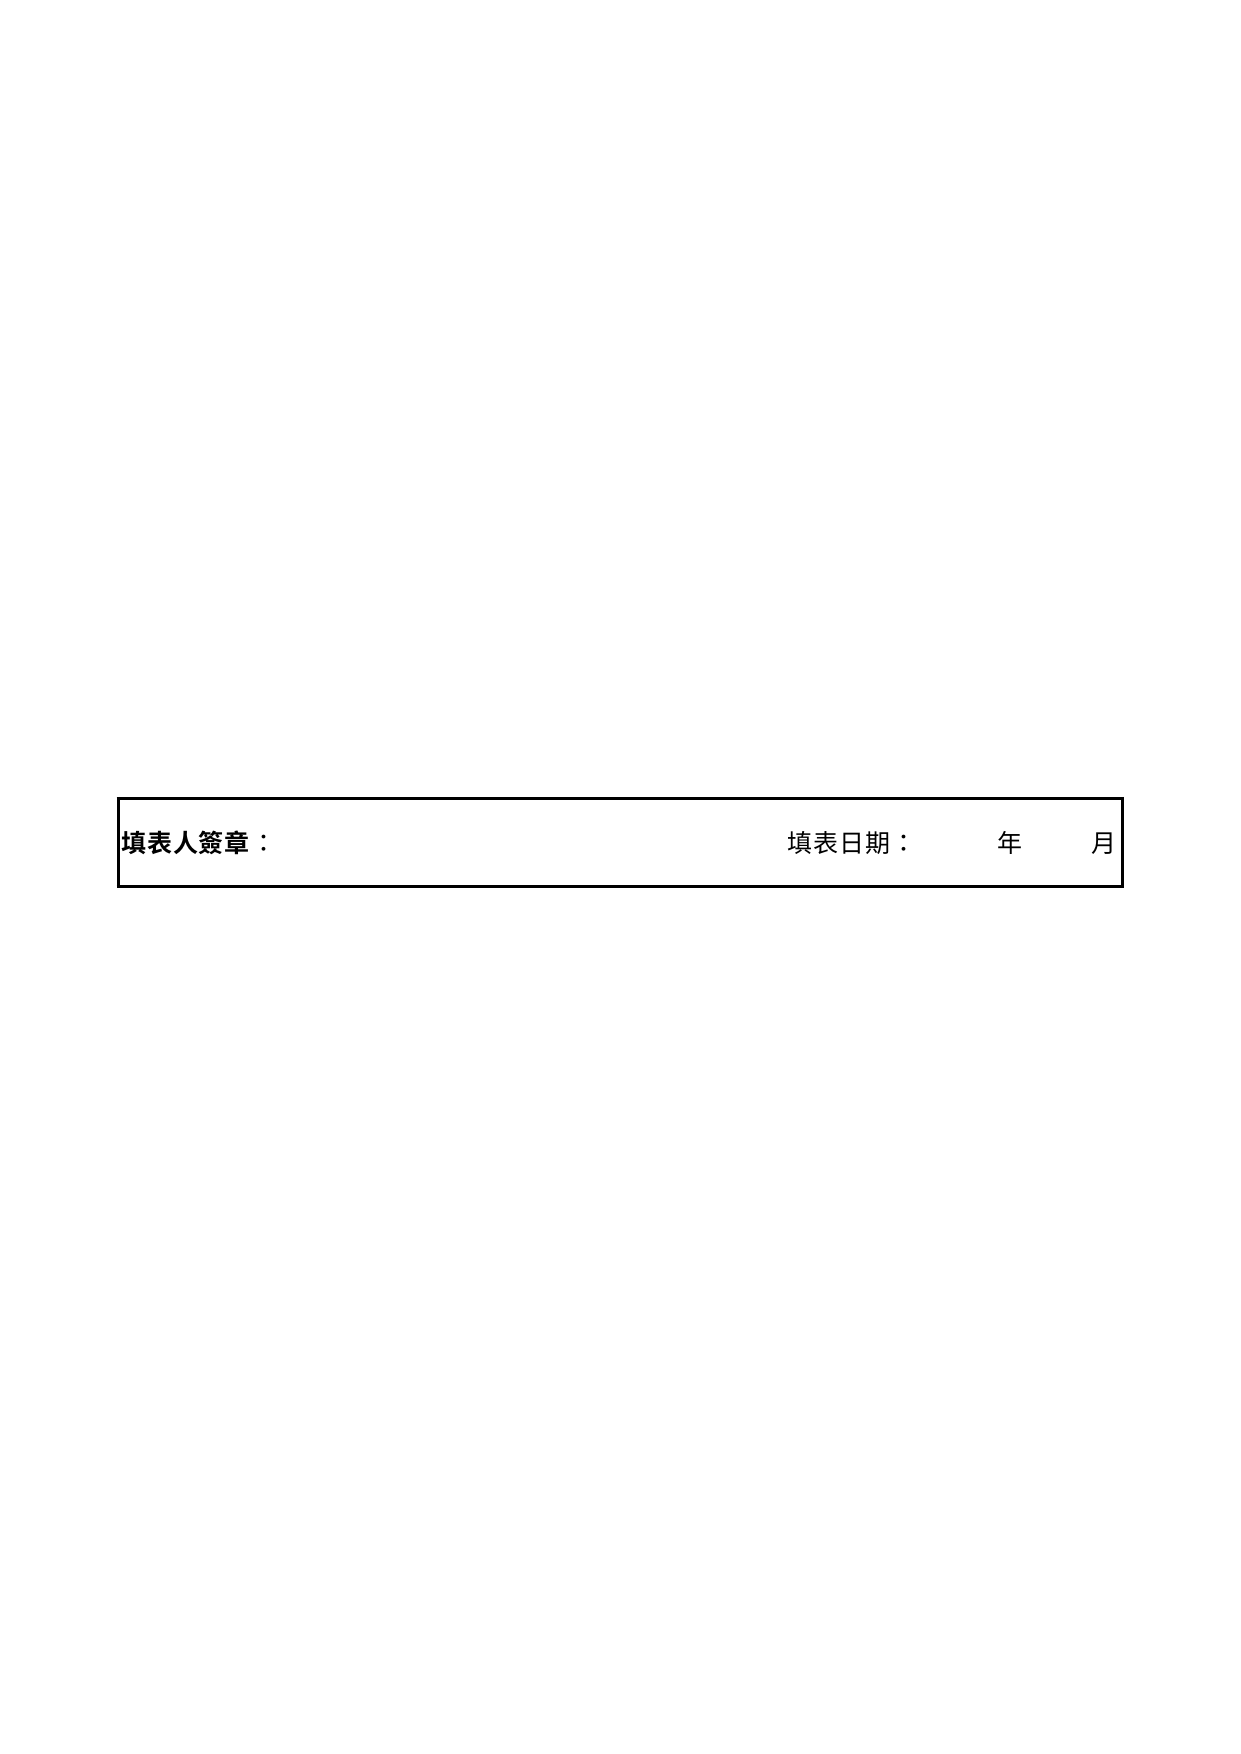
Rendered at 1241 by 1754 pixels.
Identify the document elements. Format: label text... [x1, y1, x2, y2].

table_cell 填表人簽章： 填表日期： 年 月 日 [120, 800, 1121, 885]
